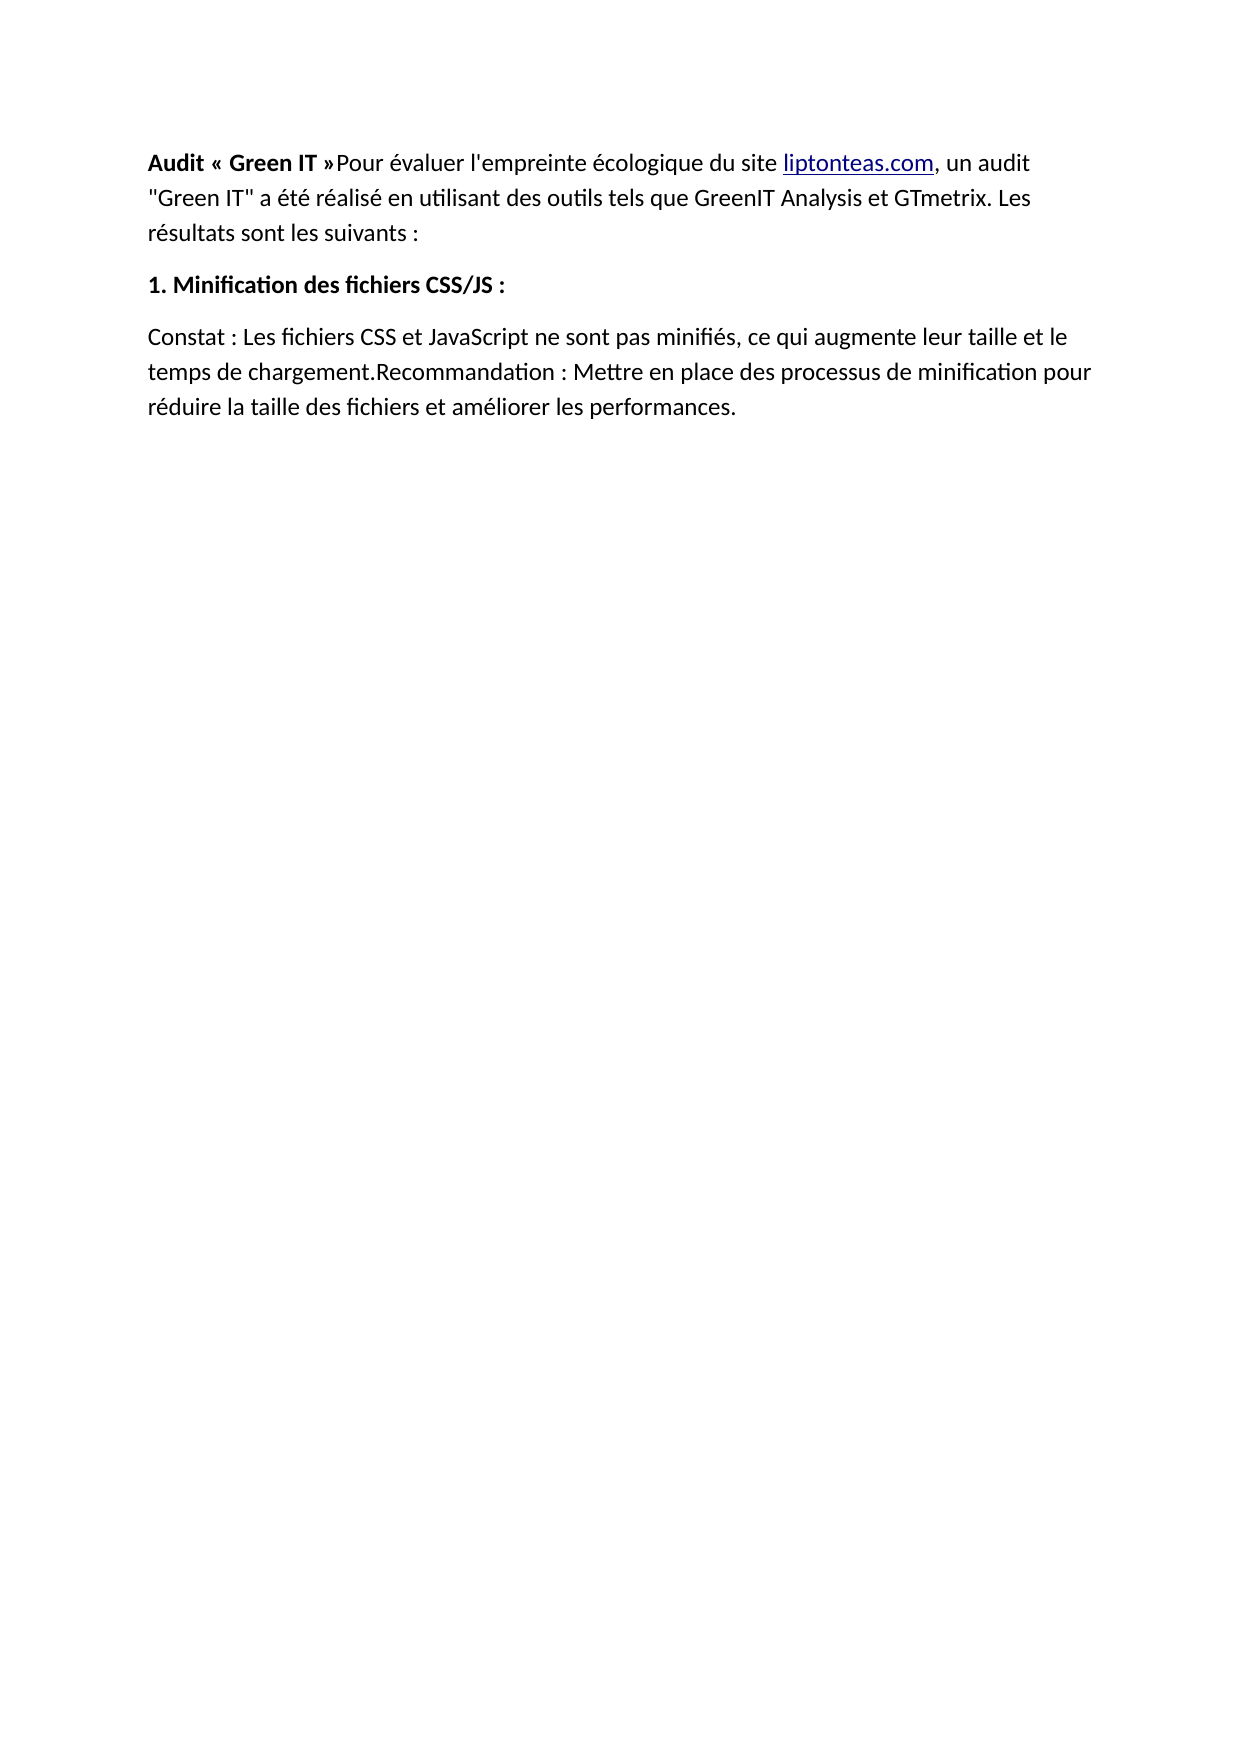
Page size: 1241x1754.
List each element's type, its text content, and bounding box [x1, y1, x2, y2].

text 1. Minification des fichiers CSS/JS : [148, 269, 1093, 300]
text Audit « Green IT »Pour évaluer l'empreinte écologique du site liptonteas.com, un audit "Green IT" a été réalisé en utilisant des outils tels que GreenIT Analysis et GTmetrix. Les résultats sont les suivants :​ [148, 148, 1093, 248]
text Constat : Les fichiers CSS et JavaScript ne sont pas minifiés, ce qui augmente leur taille et le temps de chargement.​Recommandation : Mettre en place des processus de minification pour réduire la taille des fichiers et améliorer les performances.​ [148, 321, 1093, 421]
